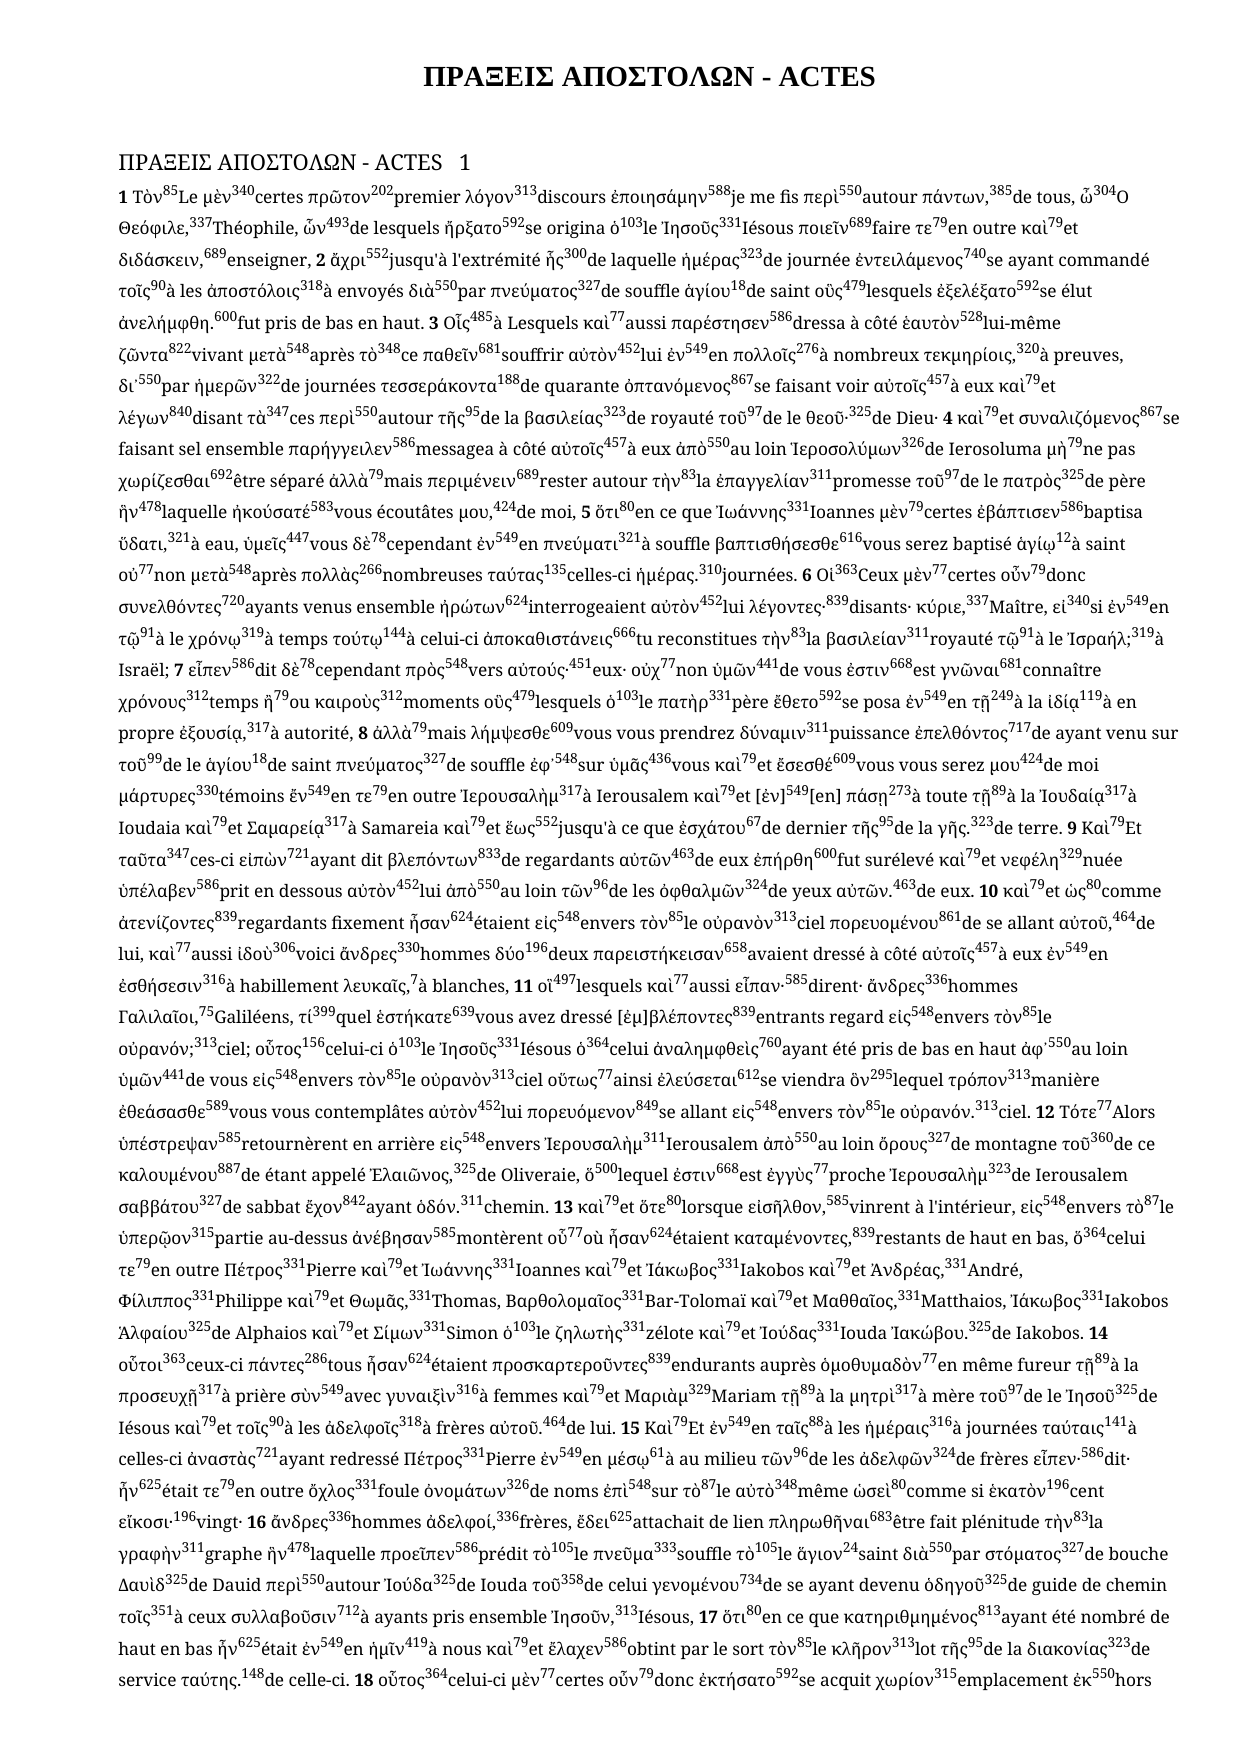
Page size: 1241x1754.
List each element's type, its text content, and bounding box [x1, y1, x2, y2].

text ΠΡΑΞΕΙΣ ΑΠΟΣΤΟΛΩΝ - ACTES 1 [118, 147, 1181, 176]
text 1 Τὸν85Le μὲν340certes πρῶτον202premier λόγον313discours ἐποιησάμην588je me fis περὶ550autour πάντων,385de tous, ὦ304O Θεόφιλε,337Théophile, ὧν493de lesquels ἤρξατο592se origina ὁ103le Ἰησοῦς331Iésous ποιεῖν689faire τε79en outre καὶ79et διδάσκειν,689enseigner, 2 ἄχρι552jusqu'à l'extrémité ἧς300de laquelle ἡμέρας323de journée ἐντειλάμενος740se ayant commandé τοῖς90à les ἀποστόλοις318à envoyés διὰ550par πνεύματος327de souffle ἁγίου18de saint οὓς479lesquels ἐξελέξατο592se élut ἀνελήμφθη.600fut pris de bas en haut. 3 Οἷς485à Lesquels καὶ77aussi παρέστησεν586dressa à côté ἑαυτὸν528lui-même ζῶντα822vivant μετὰ548après τὸ348ce παθεῖν681souffrir αὐτὸν452lui ἐν549en πολλοῖς276à nombreux τεκμηρίοις,320à preuves, δι᾽550par ἡμερῶν322de journées τεσσεράκοντα188de quarante ὀπτανόμενος867se faisant voir αὐτοῖς457à eux καὶ79et λέγων840disant τὰ347ces περὶ550autour τῆς95de la βασιλείας323de royauté τοῦ97de le θεοῦ·325de Dieu· 4 καὶ79et συναλιζόμενος867se faisant sel ensemble παρήγγειλεν586messagea à côté αὐτοῖς457à eux ἀπὸ550au loin Ἱεροσολύμων326de Ierosoluma μὴ79ne pas χωρίζεσθαι692être séparé ἀλλὰ79mais περιμένειν689rester autour τὴν83la ἐπαγγελίαν311promesse τοῦ97de le πατρὸς325de père ἣν478laquelle ἠκούσατέ583vous écoutâtes μου,424de moi, 5 ὅτι80en ce que Ἰωάννης331Ioannes μὲν79certes ἐβάπτισεν586baptisa ὕδατι,321à eau, ὑμεῖς447vous δὲ78cependant ἐν549en πνεύματι321à souffle βαπτισθήσεσθε616vous serez baptisé ἁγίῳ12à saint οὐ77non μετὰ548après πολλὰς266nombreuses ταύτας135celles-ci ἡμέρας.310journées. 6 Οἱ363Ceux μὲν77certes οὖν79donc συνελθόντες720ayants venus ensemble ἠρώτων624interrogeaient αὐτὸν452lui λέγοντες·839disants· κύριε,337Maître, εἰ340si ἐν549en τῷ91à le χρόνῳ319à temps τούτῳ144à celui-ci ἀποκαθιστάνεις666tu reconstitues τὴν83la βασιλείαν311royauté τῷ91à le Ἰσραήλ;319à Israël; 7 εἶπεν586dit δὲ78cependant πρὸς548vers αὐτούς·451eux· οὐχ77non ὑμῶν441de vous ἐστιν668est γνῶναι681connaître χρόνους312temps ἢ79ou καιροὺς312moments οὓς479lesquels ὁ103le πατὴρ331père ἔθετο592se posa ἐν549en τῇ249à la ἰδίᾳ119à en propre ἐξουσίᾳ,317à autorité, 8 ἀλλὰ79mais λήμψεσθε609vous vous prendrez δύναμιν311puissance ἐπελθόντος717de ayant venu sur τοῦ99de le ἁγίου18de saint πνεύματος327de souffle ἐφ᾽548sur ὑμᾶς436vous καὶ79et ἔσεσθέ609vous vous serez μου424de moi μάρτυρες330témoins ἔν549en τε79en outre Ἰερουσαλὴμ317à Ierousalem καὶ79et [ἐν]549[en] πάσῃ273à toute τῇ89à la Ἰουδαίᾳ317à Ioudaia καὶ79et Σαμαρείᾳ317à Samareia καὶ79et ἕως552jusqu'à ce que ἐσχάτου67de dernier τῆς95de la γῆς.323de terre. 9 Καὶ79Et ταῦτα347ces-ci εἰπὼν721ayant dit βλεπόντων833de regardants αὐτῶν463de eux ἐπήρθη600fut surélevé καὶ79et νεφέλη329nuée ὑπέλαβεν586prit en dessous αὐτὸν452lui ἀπὸ550au loin τῶν96de les ὀφθαλμῶν324de yeux αὐτῶν.463de eux. 10 καὶ79et ὡς80comme ἀτενίζοντες839regardants fixement ἦσαν624étaient εἰς548envers τὸν85le οὐρανὸν313ciel πορευομένου861de se allant αὐτοῦ,464de lui, καὶ77aussi ἰδοὺ306voici ἄνδρες330hommes δύο196deux παρειστήκεισαν658avaient dressé à côté αὐτοῖς457à eux ἐν549en ἐσθήσεσιν316à habillement λευκαῖς,7à blanches, 11 οἳ497lesquels καὶ77aussi εἶπαν·585dirent· ἄνδρες336hommes Γαλιλαῖοι,75Galiléens, τί399quel ἑστήκατε639vous avez dressé [ἐμ]βλέποντες839entrants regard εἰς548envers τὸν85le οὐρανόν;313ciel; οὗτος156celui-ci ὁ103le Ἰησοῦς331Iésous ὁ364celui ἀναλημφθεὶς760ayant été pris de bas en haut ἀφ᾽550au loin ὑμῶν441de vous εἰς548envers τὸν85le οὐρανὸν313ciel οὕτως77ainsi ἐλεύσεται612se viendra ὃν295lequel τρόπον313manière ἐθεάσασθε589vous vous contemplâtes αὐτὸν452lui πορευόμενον849se allant εἰς548envers τὸν85le οὐρανόν.313ciel. 12 Τότε77Alors ὑπέστρεψαν585retournèrent en arrière εἰς548envers Ἰερουσαλὴμ311Ierousalem ἀπὸ550au loin ὄρους327de montagne τοῦ360de ce καλουμένου887de étant appelé Ἐλαιῶνος,325de Oliveraie, ὅ500lequel ἐστιν668est ἐγγὺς77proche Ἰερουσαλὴμ323de Ierousalem σαββάτου327de sabbat ἔχον842ayant ὁδόν.311chemin. 13 καὶ79et ὅτε80lorsque εἰσῆλθον,585vinrent à l'intérieur, εἰς548envers τὸ87le ὑπερῷον315partie au-dessus ἀνέβησαν585montèrent οὗ77où ἦσαν624étaient καταμένοντες,839restants de haut en bas, ὅ364celui τε79en outre Πέτρος331Pierre καὶ79et Ἰωάννης331Ioannes καὶ79et Ἰάκωβος331Iakobos καὶ79et Ἀνδρέας,331André, Φίλιππος331Philippe καὶ79et Θωμᾶς,331Thomas, Βαρθολομαῖος331Bar-Tolomaï καὶ79et Μαθθαῖος,331Matthaios, Ἰάκωβος331Iakobos Ἁλφαίου325de Alphaios καὶ79et Σίμων331Simon ὁ103le ζηλωτὴς331zélote καὶ79et Ἰούδας331Iouda Ἰακώβου.325de Iakobos. 14 οὗτοι363ceux-ci πάντες286tous ἦσαν624étaient προσκαρτεροῦντες839endurants auprès ὁμοθυμαδὸν77en même fureur τῇ89à la προσευχῇ317à prière σὺν549avec γυναιξὶν316à femmes καὶ79et Μαριὰμ329Mariam τῇ89à la μητρὶ317à mère τοῦ97de le Ἰησοῦ325de Iésous καὶ79et τοῖς90à les ἀδελφοῖς318à frères αὐτοῦ.464de lui. 15 Καὶ79Et ἐν549en ταῖς88à les ἡμέραις316à journées ταύταις141à celles-ci ἀναστὰς721ayant redressé Πέτρος331Pierre ἐν549en μέσῳ61à au milieu τῶν96de les ἀδελφῶν324de frères εἶπεν·586dit· ἦν625était τε79en outre ὄχλος331foule ὀνομάτων326de noms ἐπὶ548sur τὸ87le αὐτὸ348même ὡσεὶ80comme si ἑκατὸν196cent εἴκοσι·196vingt· 16 ἄνδρες336hommes ἀδελφοί,336frères, ἔδει625attachait de lien πληρωθῆναι683être fait plénitude τὴν83la γραφὴν311graphe ἣν478laquelle προεῖπεν586prédit τὸ105le πνεῦμα333souffle τὸ105le ἅγιον24saint διὰ550par στόματος327de bouche Δαυὶδ325de Dauid περὶ550autour Ἰούδα325de Iouda τοῦ358de celui γενομένου734de se ayant devenu ὁδηγοῦ325de guide de chemin τοῖς351à ceux συλλαβοῦσιν712à ayants pris ensemble Ἰησοῦν,313Iésous, 17 ὅτι80en ce que κατηριθμημένος813ayant été nombré de haut en bas ἦν625était ἐν549en ἡμῖν419à nous καὶ79et ἔλαχεν586obtint par le sort τὸν85le κλῆρον313lot τῆς95de la διακονίας323de service ταύτης.148de celle-ci. 18 οὗτος364celui-ci μὲν77certes οὖν79donc ἐκτήσατο592se acquit χωρίον315emplacement ἐκ550hors μισθοῦ325de salaire τῆς95de la ἀδικίας323de injustice καὶ79et πρηνὴς47précipité en avant γενόμενος740se ayant devenu ἐλάκησεν586éclata μέσος71au milieu καὶ79et ἐξεχύθη600fut déversé πάντα288tous τὰ104les σπλάγχνα332entrailles αὐτοῦ·464de lui· 19 καὶ79et γνωστὸν49connu ἐγένετο592se devint πᾶσιν377à tous τοῖς351à ceux κατοικοῦσιν827à établissants maison d'habitation Ἰερουσαλήμ,311Ierousalem, ὥστε80de sorte que κληθῆναι683être appelé τὸ87le χωρίον315emplacement ἐκεῖνο140ce-là τῇ249à la ἰδίᾳ119à en propre διαλέκτῳ317à dialecte αὐτῶν463de eux Ἁκελδαμάχ,315Akeldama, τοῦτ᾽366ce-ci ἔστιν668est χωρίον315emplacement αἵματος.327de sang. 20 γέγραπται654a été graphé γὰρ79car ἐν549en βίβλῳ317à bible ψαλμῶν·324de psaumes· γενηθήτω565soit devenu ἡ101la ἔπαυλις329camp αὐτοῦ464de lui ἔρημος45déserte καὶ79et μὴ77ne pas ἔστω572soit ὁ364celui κατοικῶν840établissant maison d'habitation ἐν549en αὐτῇ,456à elle, καί·79et· τὴν83la ἐπισκοπὴν311supervision αὐτοῦ464de lui λαβέτω556prenne ἕτερος.390autre-différent. 21 δεῖ668attache de lien οὖν79donc τῶν96de les συνελθόντων715de ayants venus ensemble ἡμῖν419à nous ἀνδρῶν324de hommes ἐν549en παντὶ275à tout χρόνῳ319à temps ᾧ486à lequel εἰσῆλθεν586vint à l'intérieur καὶ79et ἐξῆλθεν586sortit ἐφ᾽548sur ἡμᾶς416nous ὁ103le κύριος331Maître Ἰησοῦς,331Iésous, 22 ἀρξάμενος740se ayant originé ἀπὸ550au loin τοῦ99de le βαπτίσματος327de baptême Ἰωάννου325de Ioannes ἕως552jusqu'à ce que τῆς95de la ἡμέρας323de journée ἧς490de laquelle ἀνελήμφθη600fut pris de bas en haut ἀφ᾽550au loin ἡμῶν,423de nous, μάρτυρα313témoin τῆς95de la ἀναστάσεως323de redressement αὐτοῦ464de lui σὺν549avec ἡμῖν419à nous γενέσθαι682se devenir ἕνα53un τούτων.357de ceux-ci. 23 Καὶ79Et ἔστησαν585dressèrent δύο,52deux, Ἰωσὴφ313Ioseph τὸν346celui καλούμενον875étant appelé Βαρσαββᾶν313Bar-Sabbas ὃς498lequel ἐπεκλήθη600fut surnommé Ἰοῦστος,331Ioustos, καὶ79et Μαθθίαν.313Matthias. 24 καὶ79et προσευξάμενοι739se ayants priés εἶπαν·585dirent· σὺ448toi κύριε337Maître καρδιογνῶστα337connaisseur de coeur πάντων,383de tous, ἀνάδειξον554montre de bas en haut ὃν480lequel ἐξελέξω590tu te élus ἐκ550hors τούτων149de ceux-ci τῶν96de les δύο64de deux ἕνα53un 25 λαβεῖν681prendre τὸν85le τόπον313lieu τῆς95de la διακονίας323de service ταύτης148de celle-ci καὶ79et ἀποστολῆς323de envoi ἀφ᾽550au loin ἧς490de laquelle παρέβη586marcha à côté Ἰούδας331Iouda πορευθῆναι683être allé εἰς548envers τὸν245le τόπον313lieu τὸν85le ἴδιον.115en propre. 26 καὶ79et ἔδωκαν585donnèrent κλήρους312lots αὐτοῖς457à eux καὶ79et ἔπεσεν586tomba ὁ103le κλῆρος331lot ἐπὶ548sur Μαθθίαν313Matthias καὶ79et συγκατεψηφίσθη600fut compté de haut en bas avec μετὰ550avec τῶν96de les ἕνδεκα190de onze ἀποστόλων.324de envoyés. [118, 181, 1181, 1692]
subtitle ΠΡΑΞΕΙΣ ΑΠΟΣΤΟΛΩΝ - ACTES [118, 59, 1181, 93]
